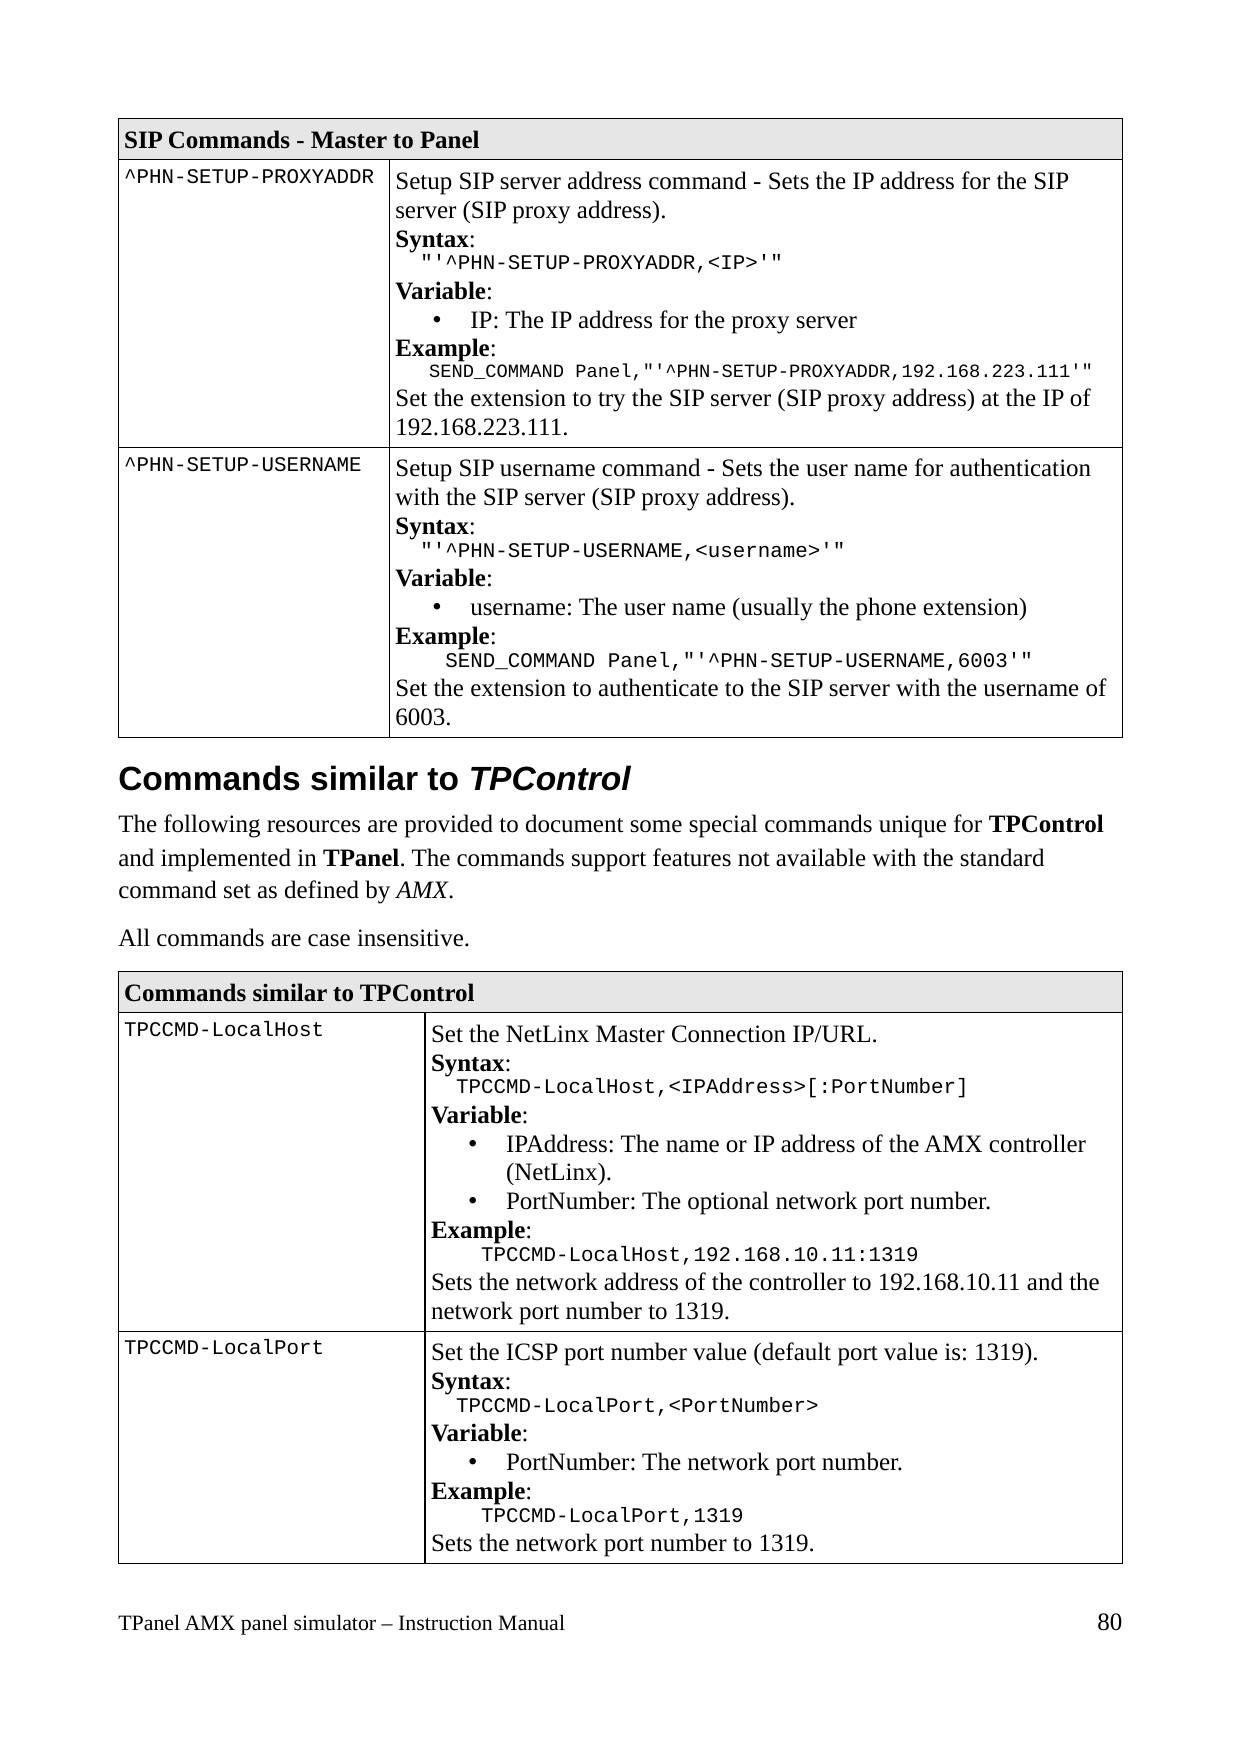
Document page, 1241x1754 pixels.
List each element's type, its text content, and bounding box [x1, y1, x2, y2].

table_cell TPCCMD-LocalHost [119, 1013, 424, 1331]
table_cell TPCCMD-LocalPort [119, 1332, 424, 1563]
table_cell ^PHN-SETUP-PROXYADDR [119, 160, 389, 447]
subtitle Commands similar to TPControl [118, 758, 1122, 797]
text The following resources are provided to document some special commands unique for TPControl and implemented in TPanel. The commands support features not available with the standard command set as defined by AMX. [118, 809, 1122, 904]
table_cell Set the NetLinx Master Connection IP/URL. Syntax: TPCCMD-LocalHost,<IPAddress>[:PortNumber] Variable: IPAddress: The name or IP address of the AMX controller (NetLinx). PortNumber: The optional network port number. Example: TPCCMD-LocalHost,192.168.10.11:1319 Sets the network address of the controller to 192.168.10.11 and the network port number to 1319. [426, 1013, 1122, 1331]
table_cell Setup SIP username command - Sets the user name for authentication with the SIP server (SIP proxy address). Syntax: "'^PHN-SETUP-USERNAME,<username>'" Variable: username: The user name (usually the phone extension) Example: SEND_COMMAND Panel,"'^PHN-SETUP-USERNAME,6003'" Set the extension to authenticate to the SIP server with the username of 6003. [390, 448, 1122, 737]
table_header SIP Commands - Master to Panel [119, 119, 1122, 159]
text All commands are case insensitive. [118, 923, 1122, 952]
table_cell Setup SIP server address command - Sets the IP address for the SIP server (SIP proxy address). Syntax: "'^PHN-SETUP-PROXYADDR,<IP>'" Variable: IP: The IP address for the proxy server Example: SEND_COMMAND Panel,"'^PHN-SETUP-PROXYADDR,192.168.223.111'" Set the extension to try the SIP server (SIP proxy address) at the IP of 192.168.223.111. [390, 160, 1122, 447]
table_cell Set the ICSP port number value (default port value is: 1319). Syntax: TPCCMD-LocalPort,<PortNumber> Variable: PortNumber: The network port number. Example: TPCCMD-LocalPort,1319 Sets the network port number to 1319. [426, 1332, 1122, 1563]
table_header Commands similar to TPControl [119, 972, 1122, 1012]
table_cell ^PHN-SETUP-USERNAME [119, 448, 389, 737]
